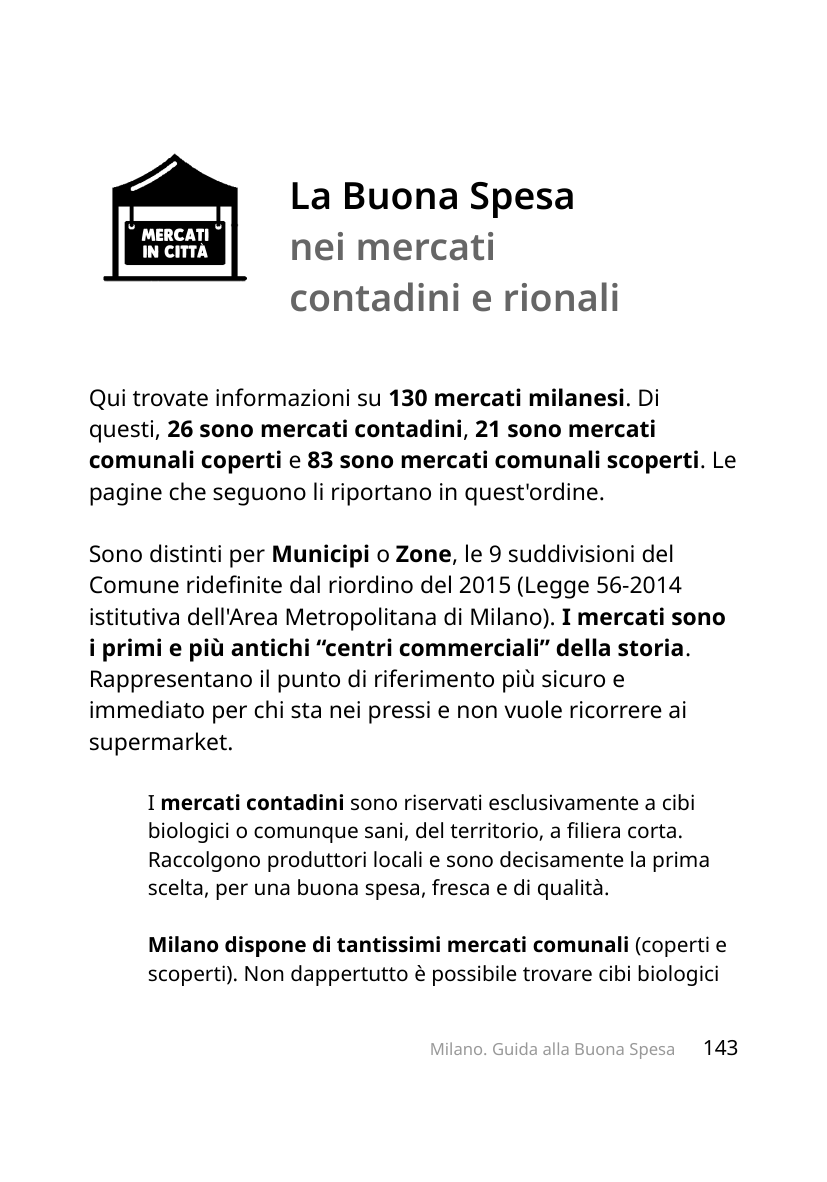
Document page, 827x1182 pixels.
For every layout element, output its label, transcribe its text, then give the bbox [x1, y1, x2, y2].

text Qui trovate informazioni su 130 mercati milanesi. Di questi, 26 sono mercati contadini, 21 sono mercati comunali coperti e 83 sono mercati comunali scoperti. Le pagine che seguono li riportano in quest'ordine. [88, 382, 738, 507]
text Milano dispone di tantissimi mercati comunali (coperti e scoperti). Non dappertutto è possibile trovare cibi biologici [148, 930, 738, 987]
text I mercati contadini sono riservati esclusivamente a cibi biologici o comunque sani, del territorio, a filiera corta. Raccolgono produttori locali e sono decisamente la prima scelta, per una buona spesa, fresca e di qualità. [148, 788, 738, 902]
picture [88, 118, 266, 296]
text Sono distinti per Municipi o Zone, le 9 suddivisioni del Comune ridefinite dal riordino del 2015 (Legge 56-2014 istitutiva dell'Area Metropolitana di Milano). I mercati sono i primi e più antichi “centri commerciali” della storia. Rappresentano il punto di riferimento più sicuro e immediato per chi sta nei pressi e non vuole ricorrere ai supermarket. [88, 538, 738, 757]
text La Buona Spesa [266, 169, 738, 220]
text contadini e rionali [88, 271, 738, 322]
text nei mercati [266, 220, 738, 271]
